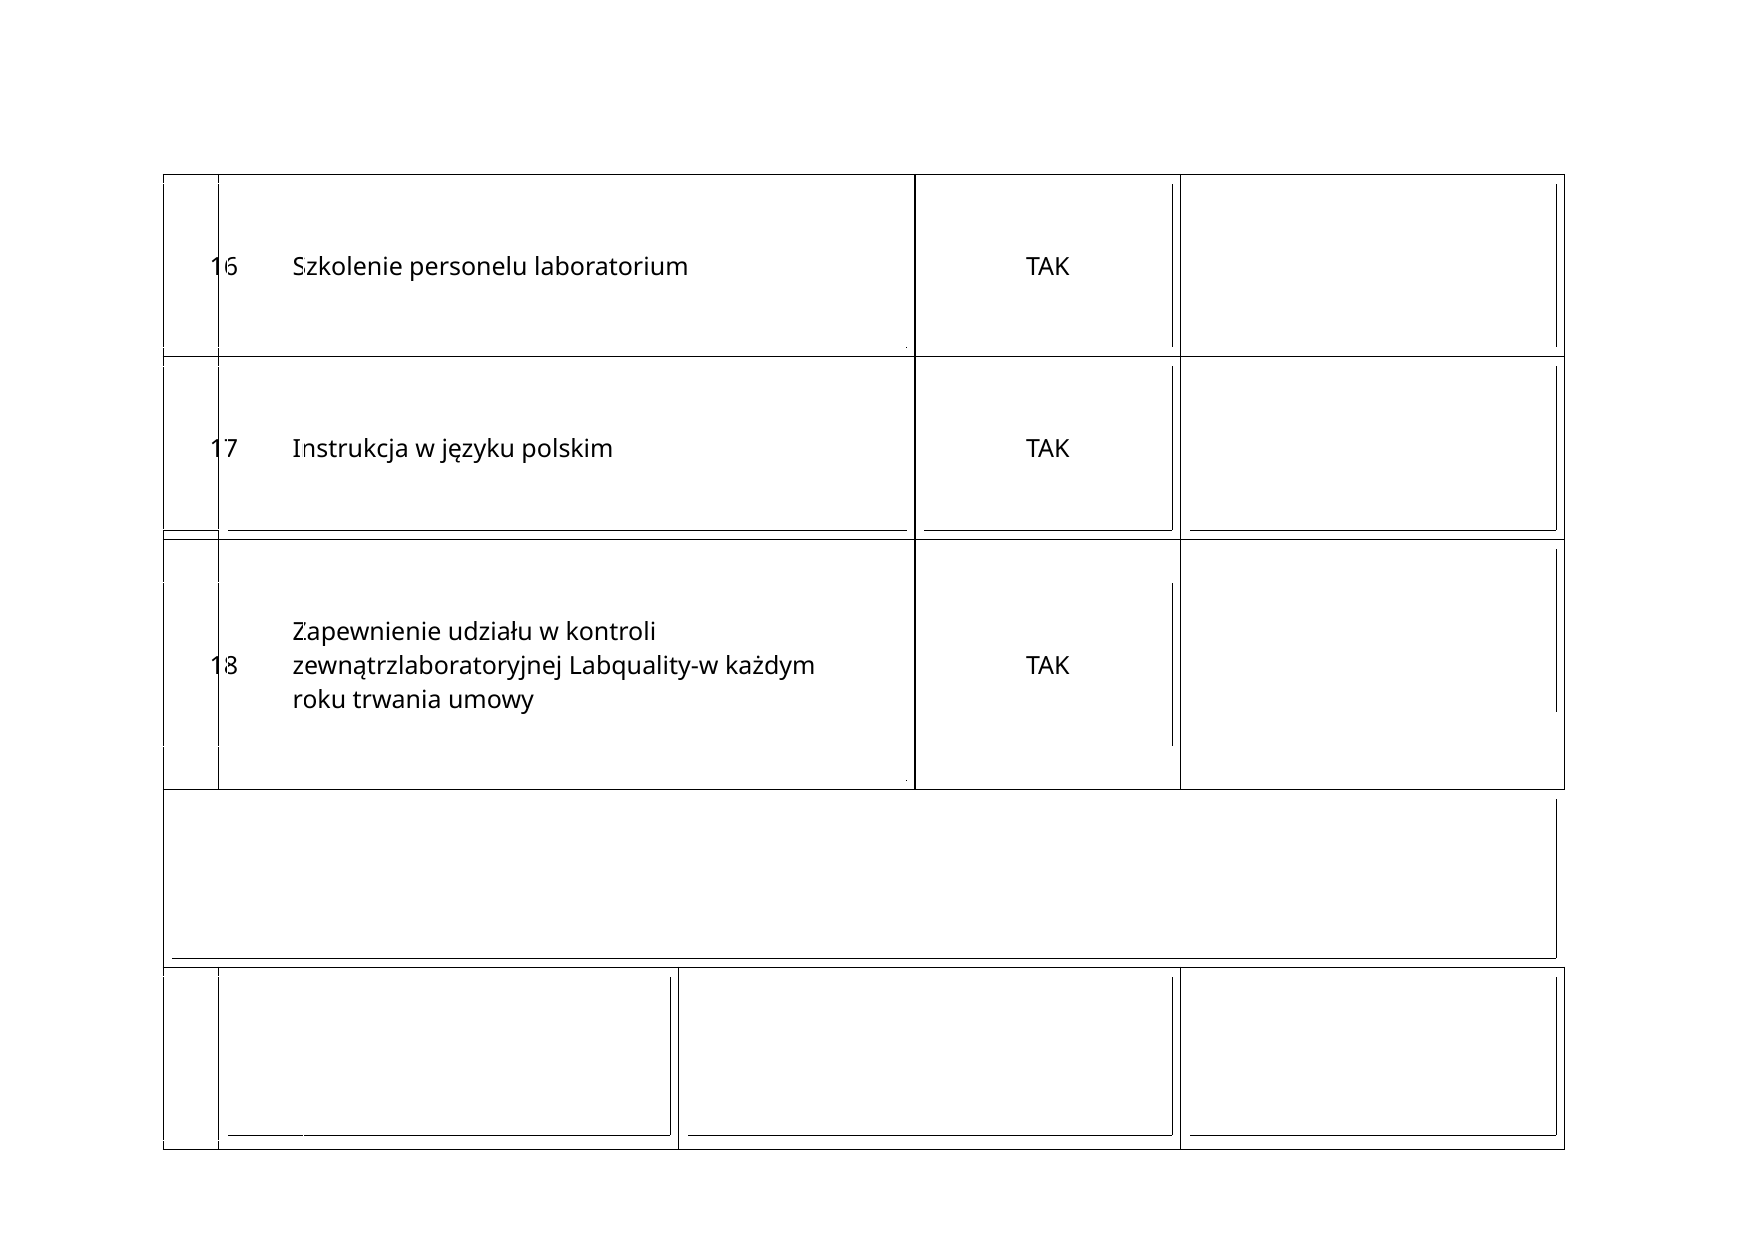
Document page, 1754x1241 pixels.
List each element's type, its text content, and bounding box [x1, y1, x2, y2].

table_cell Zapewnienie udziału w kontroli zewnątrzlaboratoryjnej Labquality-w każdym roku trwania umowy [219, 540, 914, 789]
table_cell [1181, 540, 1564, 789]
table_cell TAK [916, 357, 1180, 539]
table_cell Szkolenie personelu laboratorium [219, 175, 914, 356]
table_cell 16 [164, 184, 218, 347]
table_cell 18 [164, 747, 218, 789]
table_cell [1181, 968, 1564, 1149]
table_cell 18 [164, 583, 218, 746]
table_cell TAK [916, 540, 1180, 789]
table_cell [164, 790, 1565, 967]
table_cell Instrukcja w języku polskim [219, 357, 914, 539]
table_cell 16 [164, 348, 218, 356]
table_cell [679, 968, 1180, 1149]
table_cell 17 [164, 367, 218, 529]
table_cell [228, 977, 303, 1134]
table_cell [164, 1141, 218, 1149]
table_cell [219, 968, 678, 1149]
table_cell [164, 977, 218, 1140]
table_cell [304, 977, 669, 1134]
table_cell 18 [164, 540, 218, 582]
table_cell 16 [164, 175, 218, 183]
table_cell [1181, 175, 1564, 356]
table_cell [164, 968, 218, 976]
table_cell TAK [916, 175, 1180, 356]
table_cell [1181, 357, 1564, 539]
table_cell 17 [164, 357, 218, 366]
table_cell [219, 977, 303, 1140]
table_cell 17 [164, 531, 218, 539]
